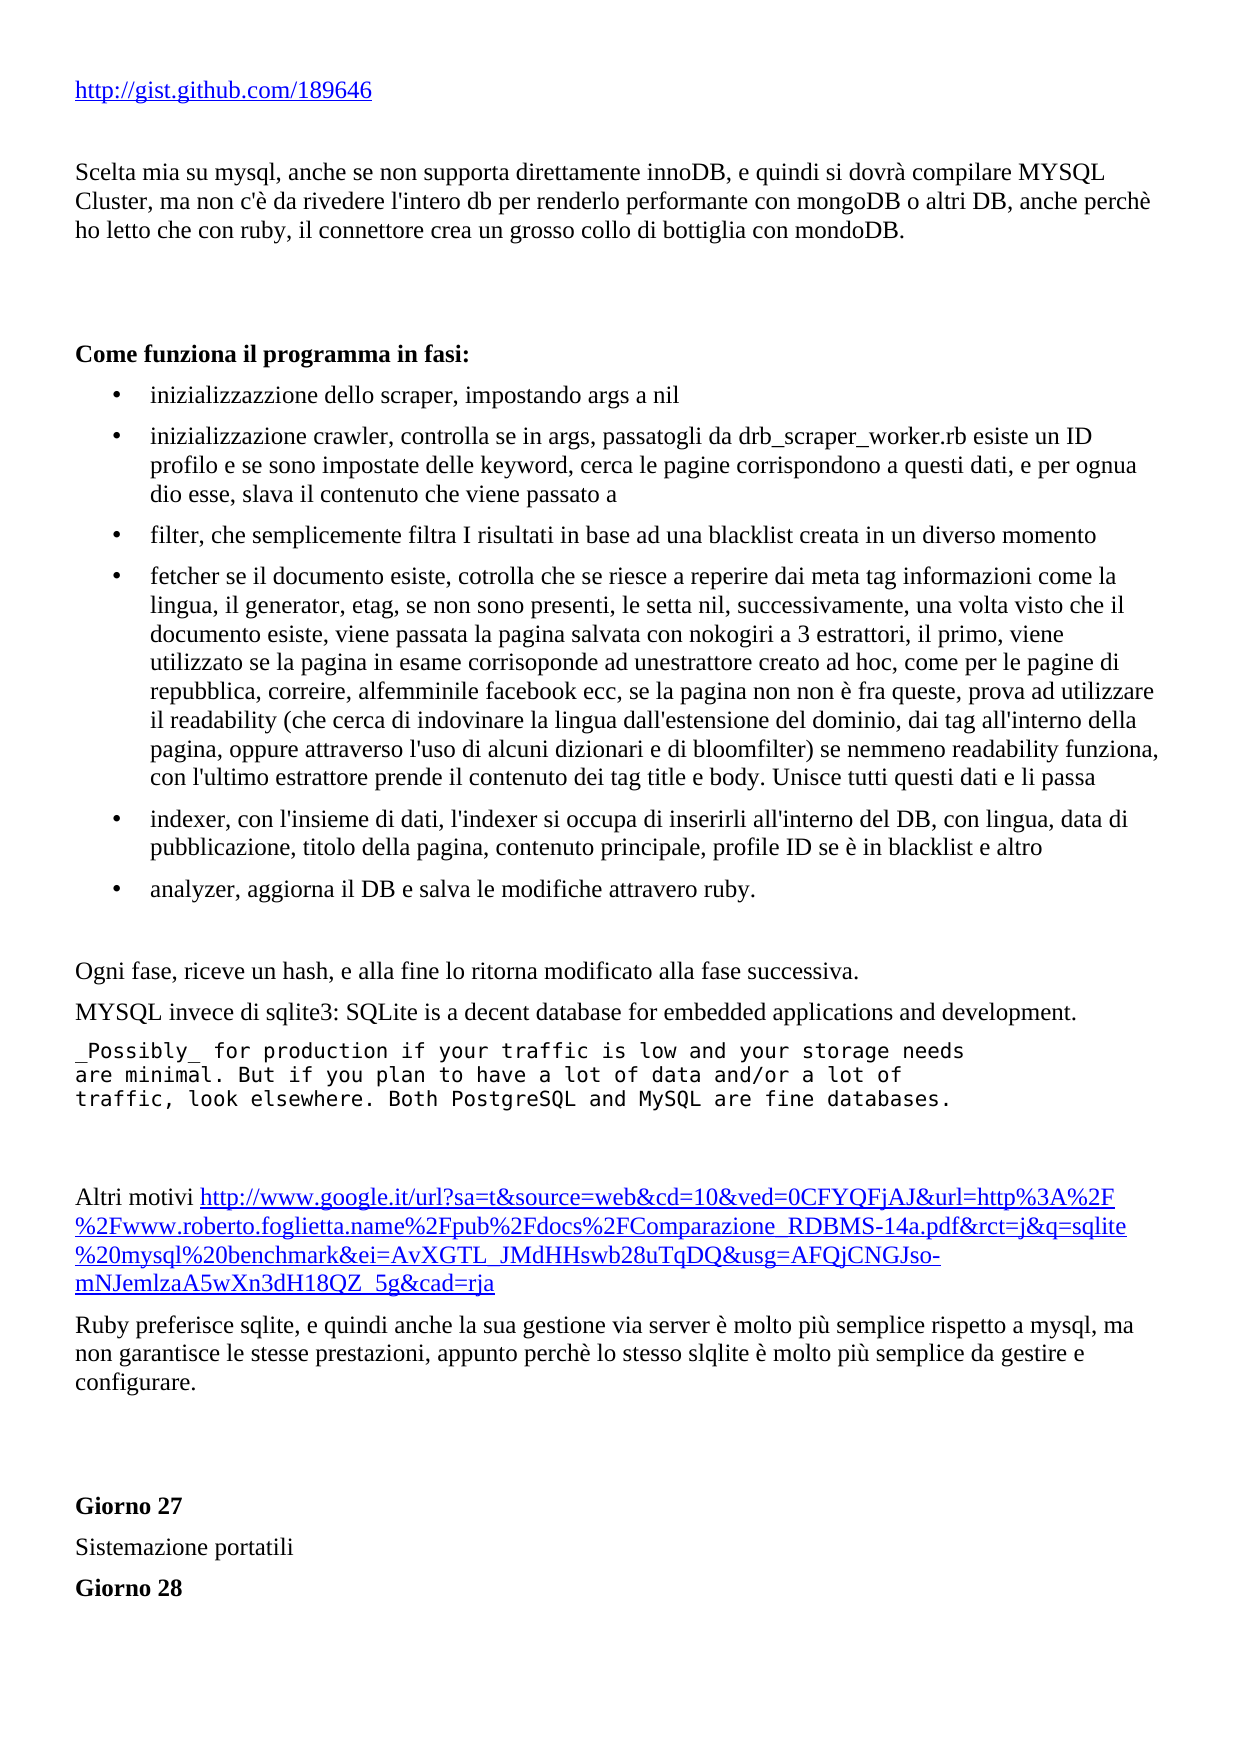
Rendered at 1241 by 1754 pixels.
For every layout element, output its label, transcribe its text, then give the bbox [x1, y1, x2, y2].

text Ogni fase, riceve un hash, e alla fine lo ritorna modificato alla fase successiva. [75, 956, 1162, 985]
list analyzer, aggiorna il DB e salva le modifiche attravero ruby. [112, 874, 1162, 902]
text Altri motivi http://www.google.it/url?sa=t&source=web&cd=10&ved=0CFYQFjAJ&url=http%3A%2F%2Fwww.roberto.foglietta.name%2Fpub%2Fdocs%2FComparazione_RDBMS-14a.pdf&rct=j&q=sqlite%20mysql%20benchmark&ei=AvXGTL_JMdHHswb28uTqDQ&usg=AFQjCNGJso-mNJemlzaA5wXn3dH18QZ_5g&cad=rja [75, 1182, 1162, 1297]
text http://gist.github.com/189646 [75, 75, 1162, 104]
list inizializzazzione dello scraper, impostando args a nil [112, 380, 1162, 409]
list inizializzazione crawler, controlla se in args, passatogli da drb_scraper_worker.rb esiste un ID profilo e se sono impostate delle keyword, cerca le pagine corrispondono a questi dati, e per ognua dio esse, slava il contenuto che viene passato a [112, 421, 1162, 507]
text Sistemazione portatili [75, 1532, 1162, 1561]
text Giorno 27 [75, 1491, 1162, 1520]
text MYSQL invece di sqlite3: SQLite is a decent database for embedded applications and development. [75, 997, 1162, 1026]
text traffic, look elsewhere. Both PostgreSQL and MySQL are fine databases. [75, 1087, 1162, 1111]
list indexer, con l'insieme di dati, l'indexer si occupa di inserirli all'interno del DB, con lingua, data di pubblicazione, titolo della pagina, contenuto principale, profile ID se è in blacklist e altro [112, 804, 1162, 861]
text Ruby preferisce sqlite, e quindi anche la sua gestione via server è molto più semplice rispetto a mysql, ma non garantisce le stesse prestazioni, appunto perchè lo stesso slqlite è molto più semplice da gestire e configurare. [75, 1310, 1162, 1396]
text _Possibly_ for production if your traffic is low and your storage needs [75, 1039, 1162, 1063]
text are minimal. But if you plan to have a lot of data and/or a lot of [75, 1063, 1162, 1087]
list filter, che semplicemente filtra I risultati in base ad una blacklist creata in un diverso momento [112, 520, 1162, 549]
text Scelta mia su mysql, anche se non supporta direttamente innoDB, e quindi si dovrà compilare MYSQL Cluster, ma non c'è da rivedere l'intero db per renderlo performante con mongoDB o altri DB, anche perchè ho letto che con ruby, il connettore crea un grosso collo di bottiglia con mondoDB. [75, 157, 1162, 244]
text Come funziona il programma in fasi: [75, 339, 1162, 367]
list fetcher se il documento esiste, cotrolla che se riesce a reperire dai meta tag informazioni come la lingua, il generator, etag, se non sono presenti, le setta nil, successivamente, una volta visto che il documento esiste, viene passata la pagina salvata con nokogiri a 3 estrattori, il primo, viene utilizzato se la pagina in esame corrisoponde ad unestrattore creato ad hoc, come per le pagine di repubblica, correire, alfemminile facebook ecc, se la pagina non non è fra queste, prova ad utilizzare il readability (che cerca di indovinare la lingua dall'estensione del dominio, dai tag all'interno della pagina, oppure attraverso l'uso di alcuni dizionari e di bloomfilter) se nemmeno readability funziona, con l'ultimo estrattore prende il contenuto dei tag title e body. Unisce tutti questi dati e li passa [112, 561, 1162, 791]
text Giorno 28 [75, 1573, 1162, 1602]
